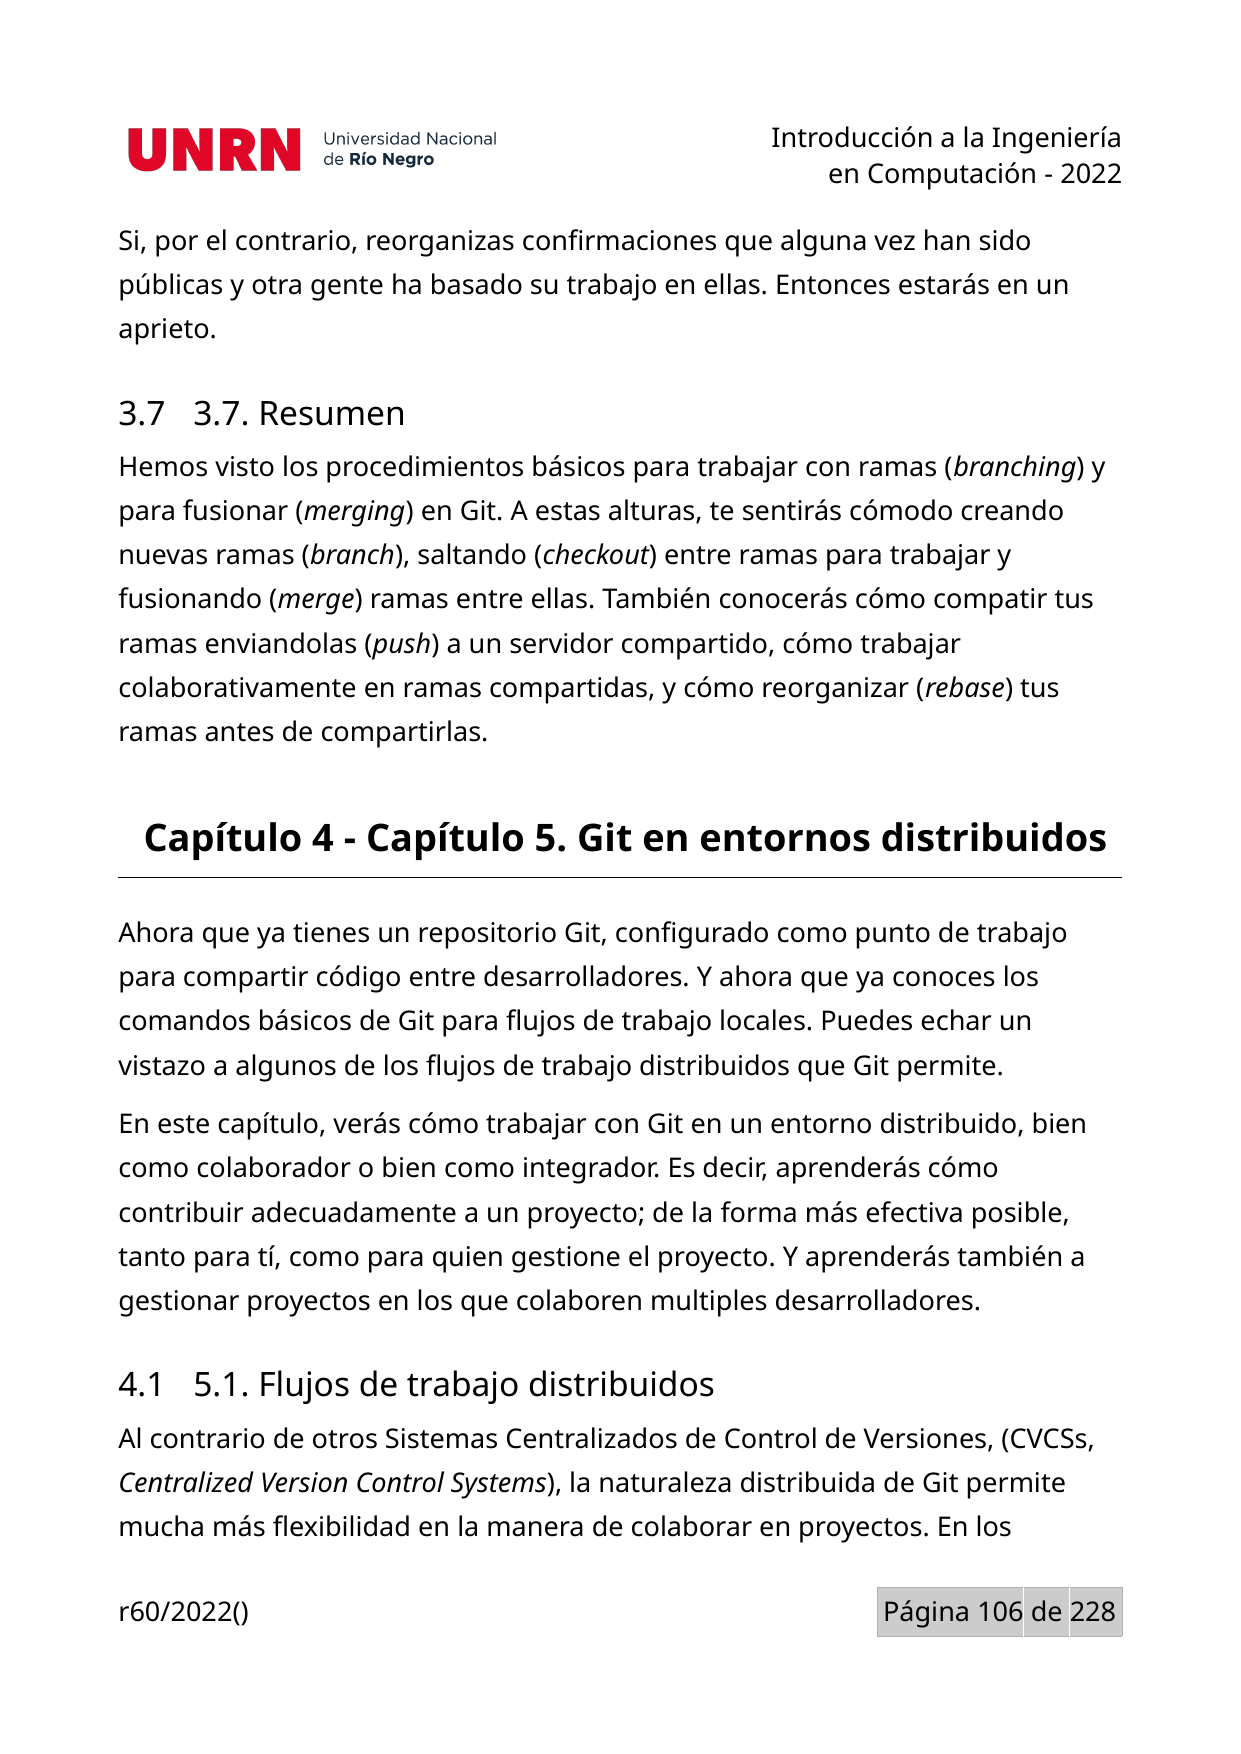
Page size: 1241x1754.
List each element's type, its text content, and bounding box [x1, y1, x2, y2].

picture [118, 118, 505, 180]
text Al contrario de otros Sistemas Centralizados de Control de Versiones, (CVCSs, Centralized Version Control Systems), la naturaleza distribuida de Git permite mucha más flexibilidad en la manera de colaborar en proyectos. En los [118, 1419, 1122, 1544]
subtitle Capítulo 5. Git en entornos distribuidos [118, 796, 1122, 877]
text Ahora que ya tienes un repositorio Git, configurado como punto de trabajo para compartir código entre desarrolladores. Y ahora que ya conoces los comandos básicos de Git para flujos de trabajo locales. Puedes echar un vistazo a algunos de los flujos de trabajo distribuidos que Git permite. [118, 913, 1122, 1083]
subtitle 5.1. Flujos de trabajo distribuidos [118, 1361, 1122, 1407]
text Si, por el contrario, reorganizas confirmaciones que alguna vez han sido públicas y otra gente ha basado su trabajo en ellas. Entonces estarás en un aprieto. [118, 221, 1122, 347]
text Hemos visto los procedimientos básicos para trabajar con ramas (branching) y para fusionar (merging) en Git. A estas alturas, te sentirás cómodo creando nuevas ramas (branch), saltando (checkout) entre ramas para trabajar y fusionando (merge) ramas entre ellas. También conocerás cómo compatir tus ramas enviandolas (push) a un servidor compartido, cómo trabajar colaborativamente en ramas compartidas, y cómo reorganizar (rebase) tus ramas antes de compartirlas. [118, 447, 1122, 749]
subtitle 3.7. Resumen [118, 389, 1122, 435]
text En este capítulo, verás cómo trabajar con Git en un entorno distribuido, bien como colaborador o bien como integrador. Es decir, aprenderás cómo contribuir adecuadamente a un proyecto; de la forma más efectiva posible, tanto para tí, como para quien gestione el proyecto. Y aprenderás también a gestionar proyectos en los que colaboren multiples desarrolladores. [118, 1105, 1122, 1318]
